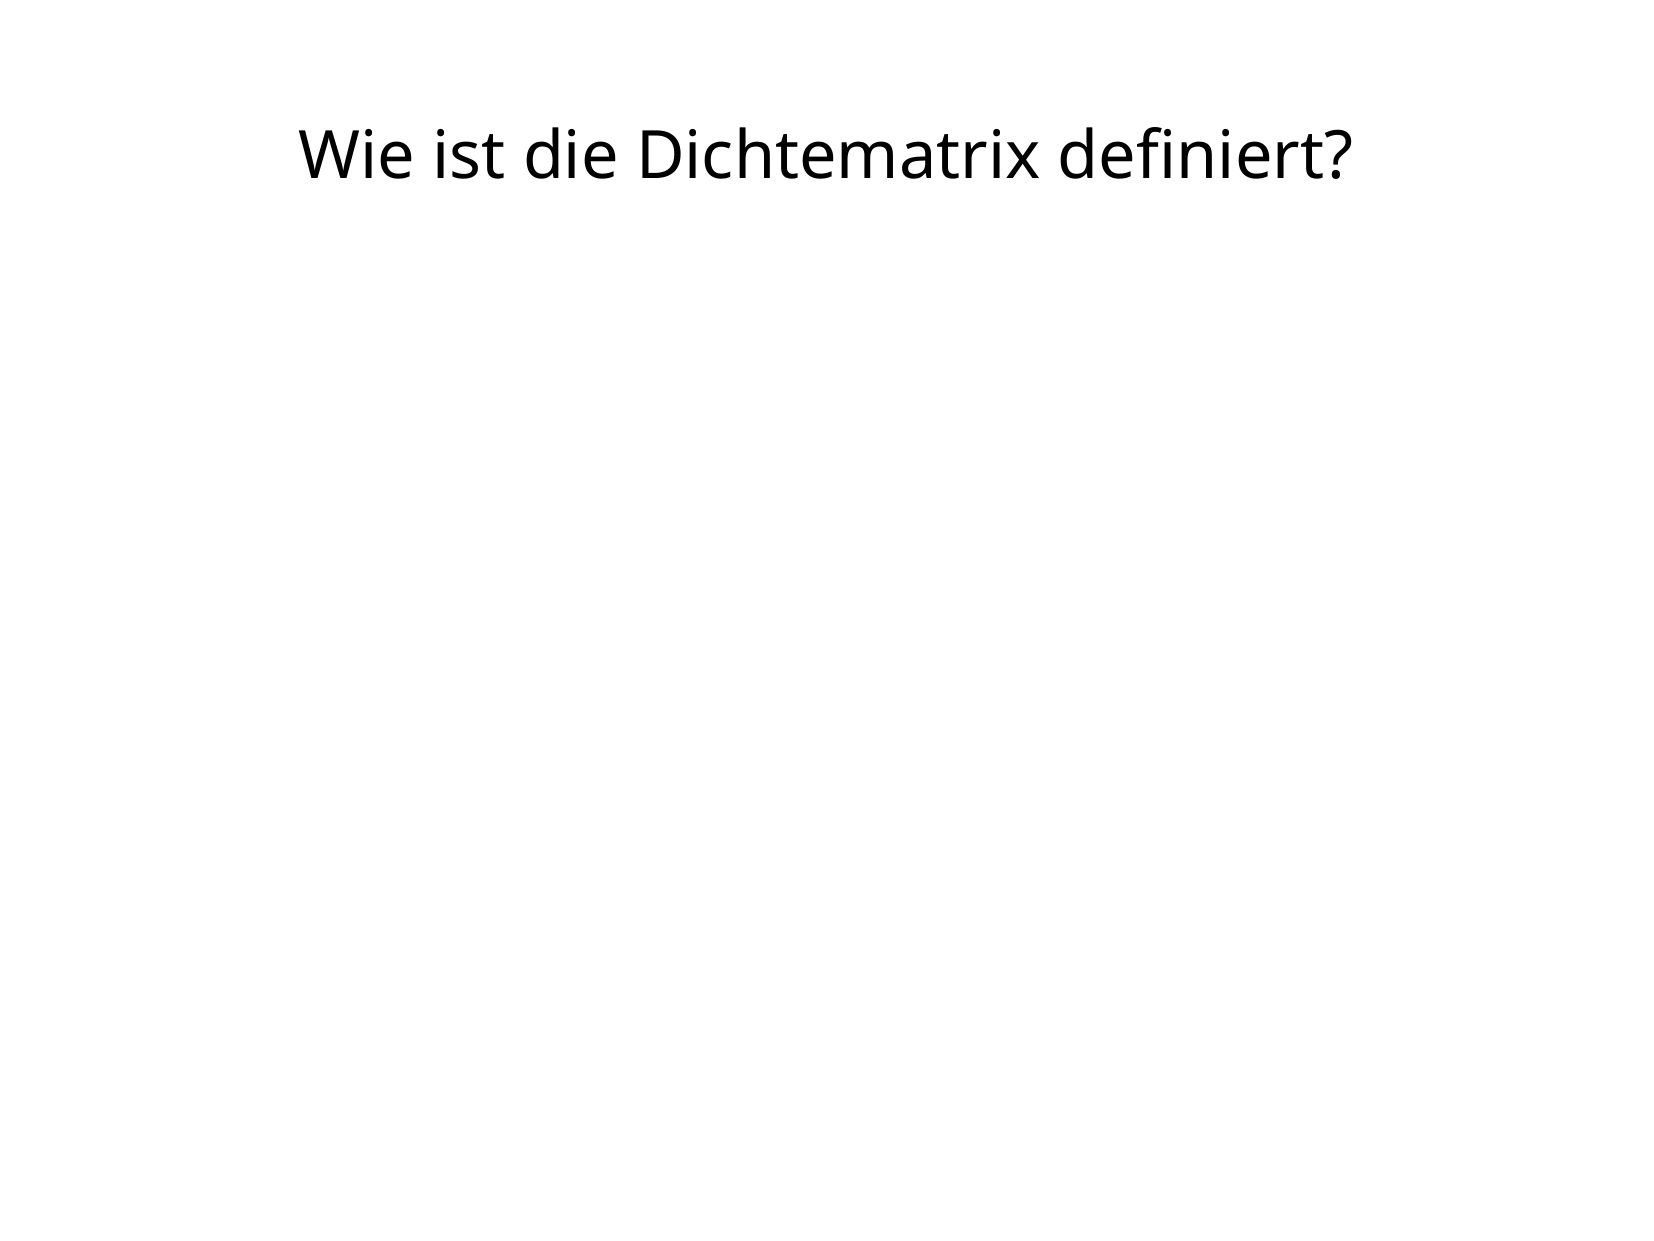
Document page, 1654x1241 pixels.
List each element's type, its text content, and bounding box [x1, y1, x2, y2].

title Wie ist die Dichtematrix definiert? [82, 49, 1571, 257]
